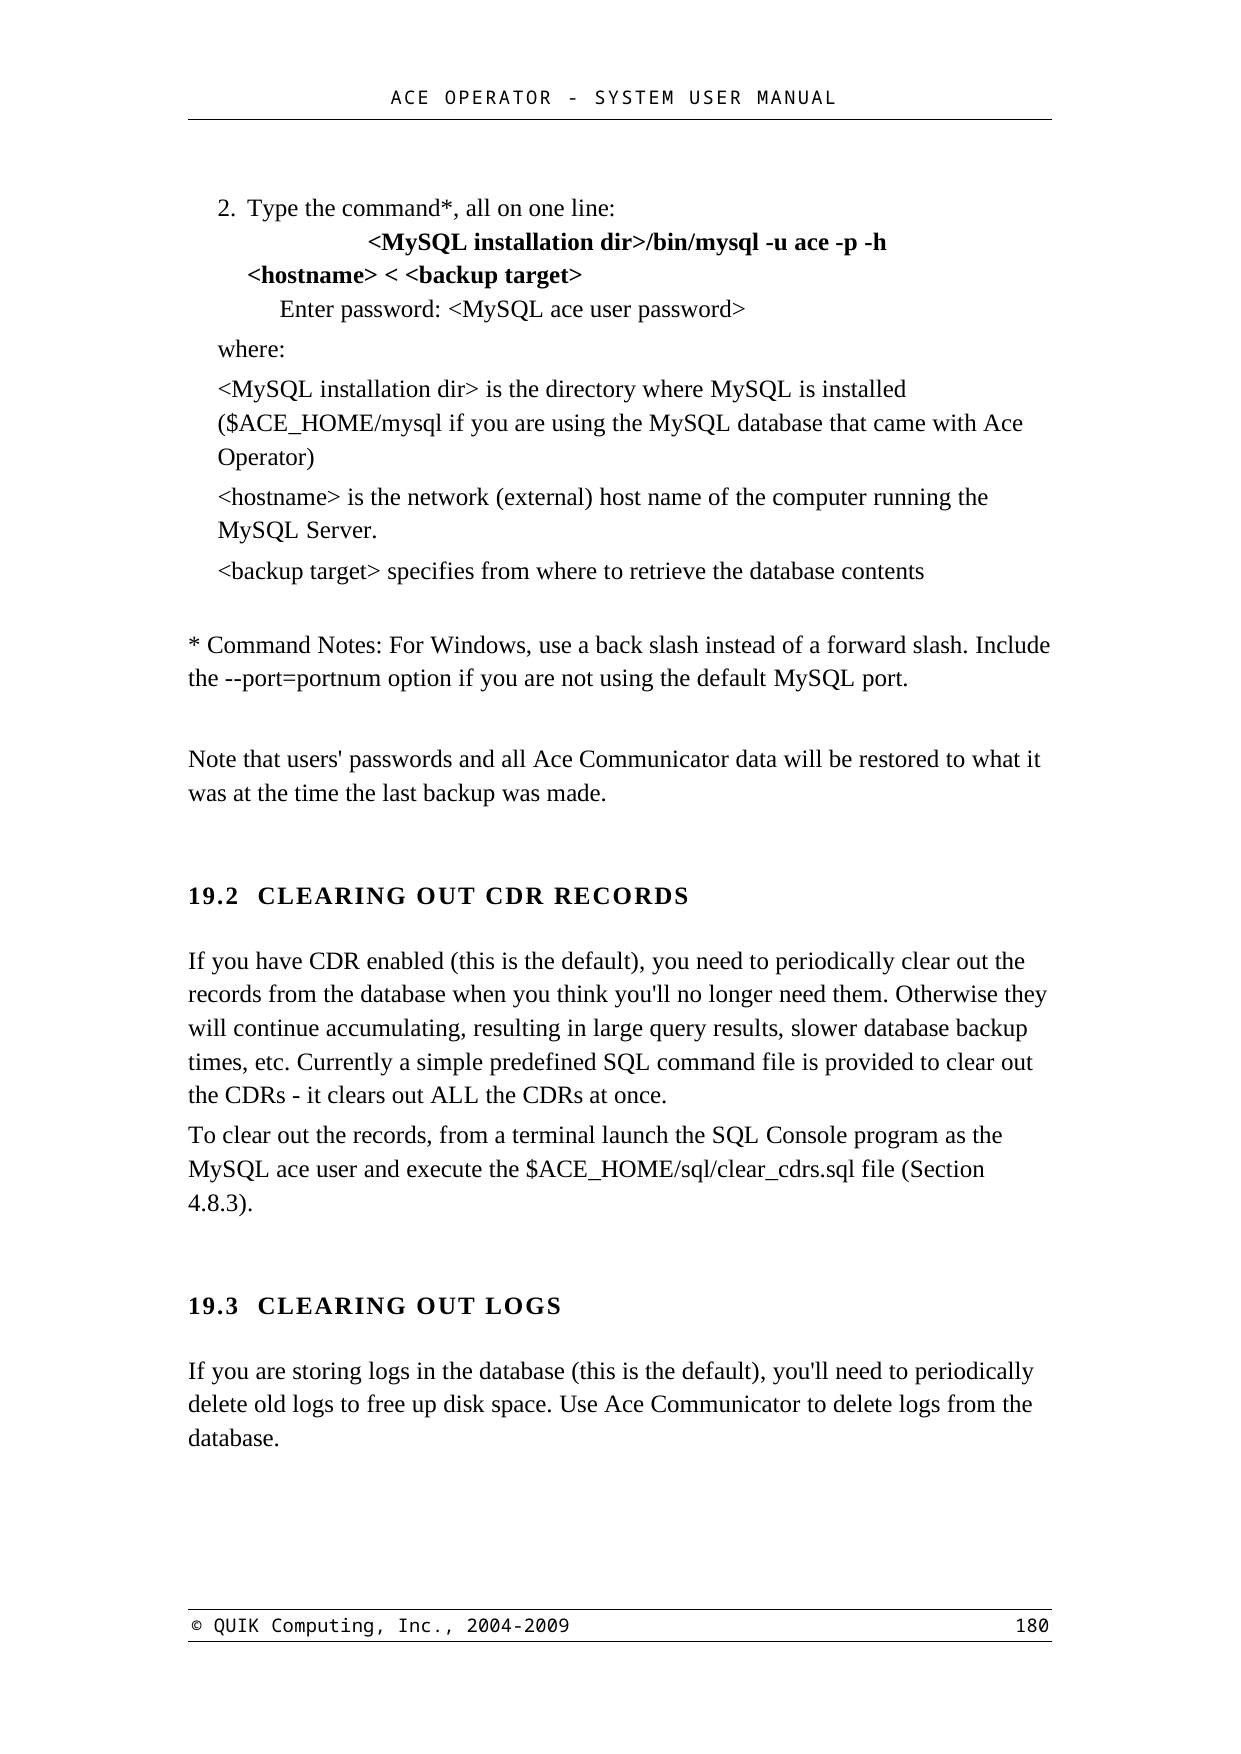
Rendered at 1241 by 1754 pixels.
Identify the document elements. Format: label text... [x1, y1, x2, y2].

text * Command Notes: For Windows, use a back slash instead of a forward slash. Include the --port=portnum option if you are not using the default MySQL port. [188, 631, 1052, 692]
text If you have CDR enabled (this is the default), you need to periodically clear out the records from the database when you think you'll no longer need them. Otherwise they will continue accumulating, resulting in large query results, slower database backup times, etc. Currently a simple predefined SQL command file is provided to clear out the CDRs - it clears out ALL the CDRs at once. [188, 947, 1052, 1109]
subtitle Clearing Out Logs [188, 1292, 1052, 1319]
text <hostname> is the network (external) host name of the computer running the MySQL Server. [217, 483, 1052, 544]
text <MySQL installation dir> is the directory where MySQL is installed ($ACE_HOME/mysql if you are using the MySQL database that came with Ace Operator) [217, 375, 1052, 470]
subtitle Clearing Out CDR Records [188, 882, 1052, 910]
text <backup target> specifies from where to retrieve the database contents [217, 557, 1052, 618]
text Note that users' passwords and all Ace Communicator data will be restored to what it was at the time the last backup was made. [188, 745, 1052, 807]
text If you are storing logs in the database (this is the default), you'll need to periodically delete old logs to free up disk space. Use Ace Communicator to delete logs from the database. [188, 1357, 1052, 1452]
text To clear out the records, from a terminal launch the SQL Console program as the MySQL ace user and execute the $ACE_HOME/sql/clear_cdrs.sql file (Section 4.8.3). [188, 1121, 1052, 1217]
text where: [217, 335, 1052, 363]
list Type the command*, all on one line: <MySQL installation dir>/bin/mysql -u ace -p -h <hostname> < <backup target> Enter password: <MySQL ace user password> [217, 194, 1052, 322]
